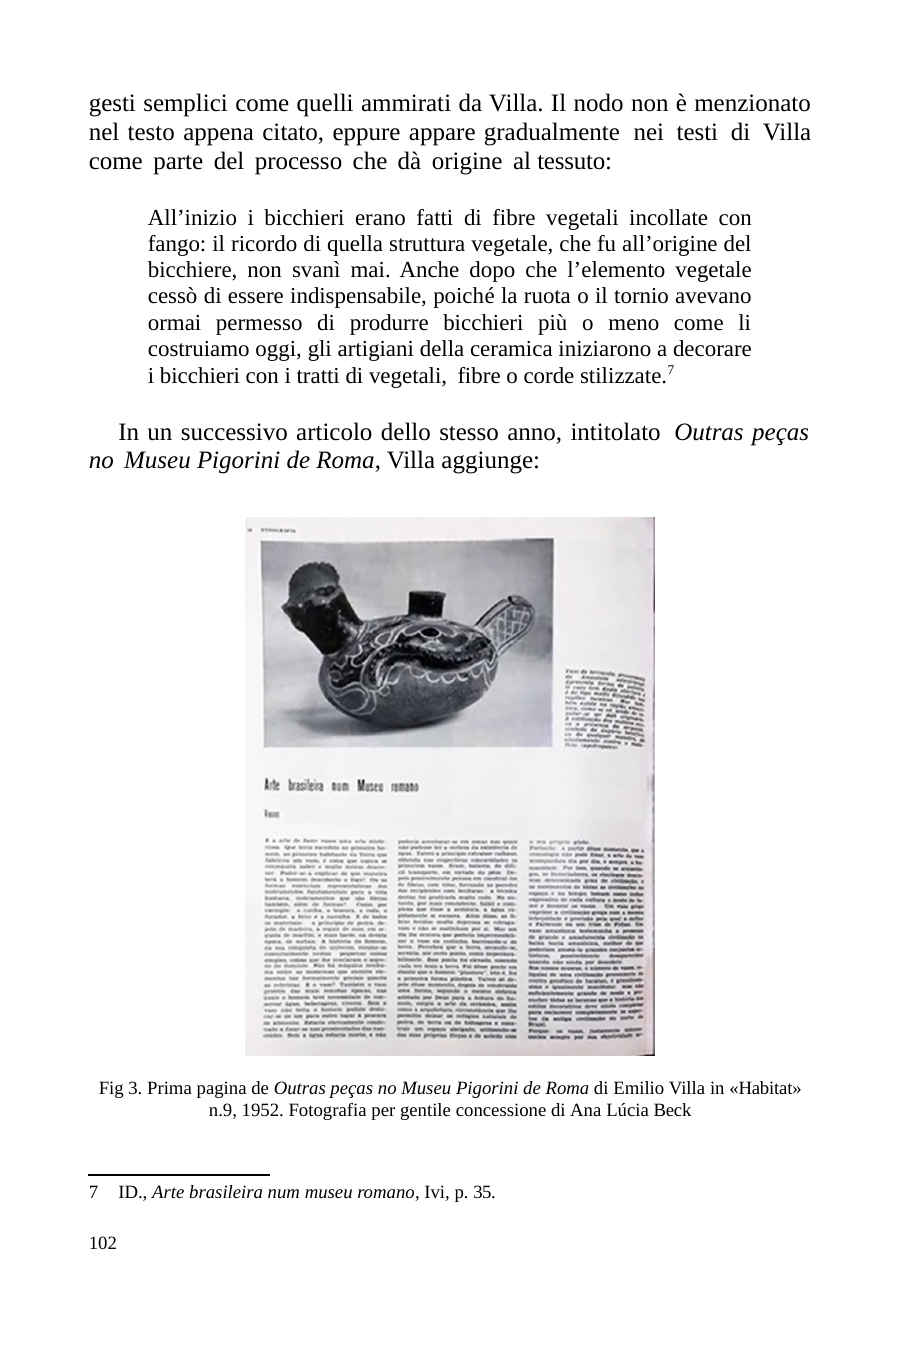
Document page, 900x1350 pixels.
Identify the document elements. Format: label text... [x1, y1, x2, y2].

text In un successivo articolo dello stesso anno, intitolato Outras peças no Museu Pigorini de Roma, Villa aggiunge: [88, 417, 811, 474]
text ID., Arte brasileira num museu romano, Ivi, p. 35. [88, 1181, 811, 1202]
text gesti semplici come quelli ammirati da Villa. Il nodo non è menzionato nel testo appena citato, eppure appare gradualmente nei testi di Villa come parte del processo che dà origine al tessuto: [88, 88, 811, 175]
text All’inizio i bicchieri erano fatti di fibre vegetali incollate con fango: il ricordo di quella struttura vegetale, che fu all’origine del bicchiere, non svanì mai. Anche dopo che l’elemento vegetale cessò di essere indispensabile, poiché la ruota o il tornio avevano ormai permesso di produrre bicchieri più o meno come li costruiamo oggi, gli artigiani della ceramica iniziarono a decorare i bicchieri con i tratti di vegetali, fibre o corde stilizzate. [148, 203, 752, 388]
picture [245, 517, 655, 1056]
text Fig 3. Prima pagina de Outras peças no Museu Pigorini de Roma di Emilio Villa in «Habitat» n.9, 1952. Fotografia per gentile concessione di Ana Lúcia Beck [88, 517, 811, 1120]
